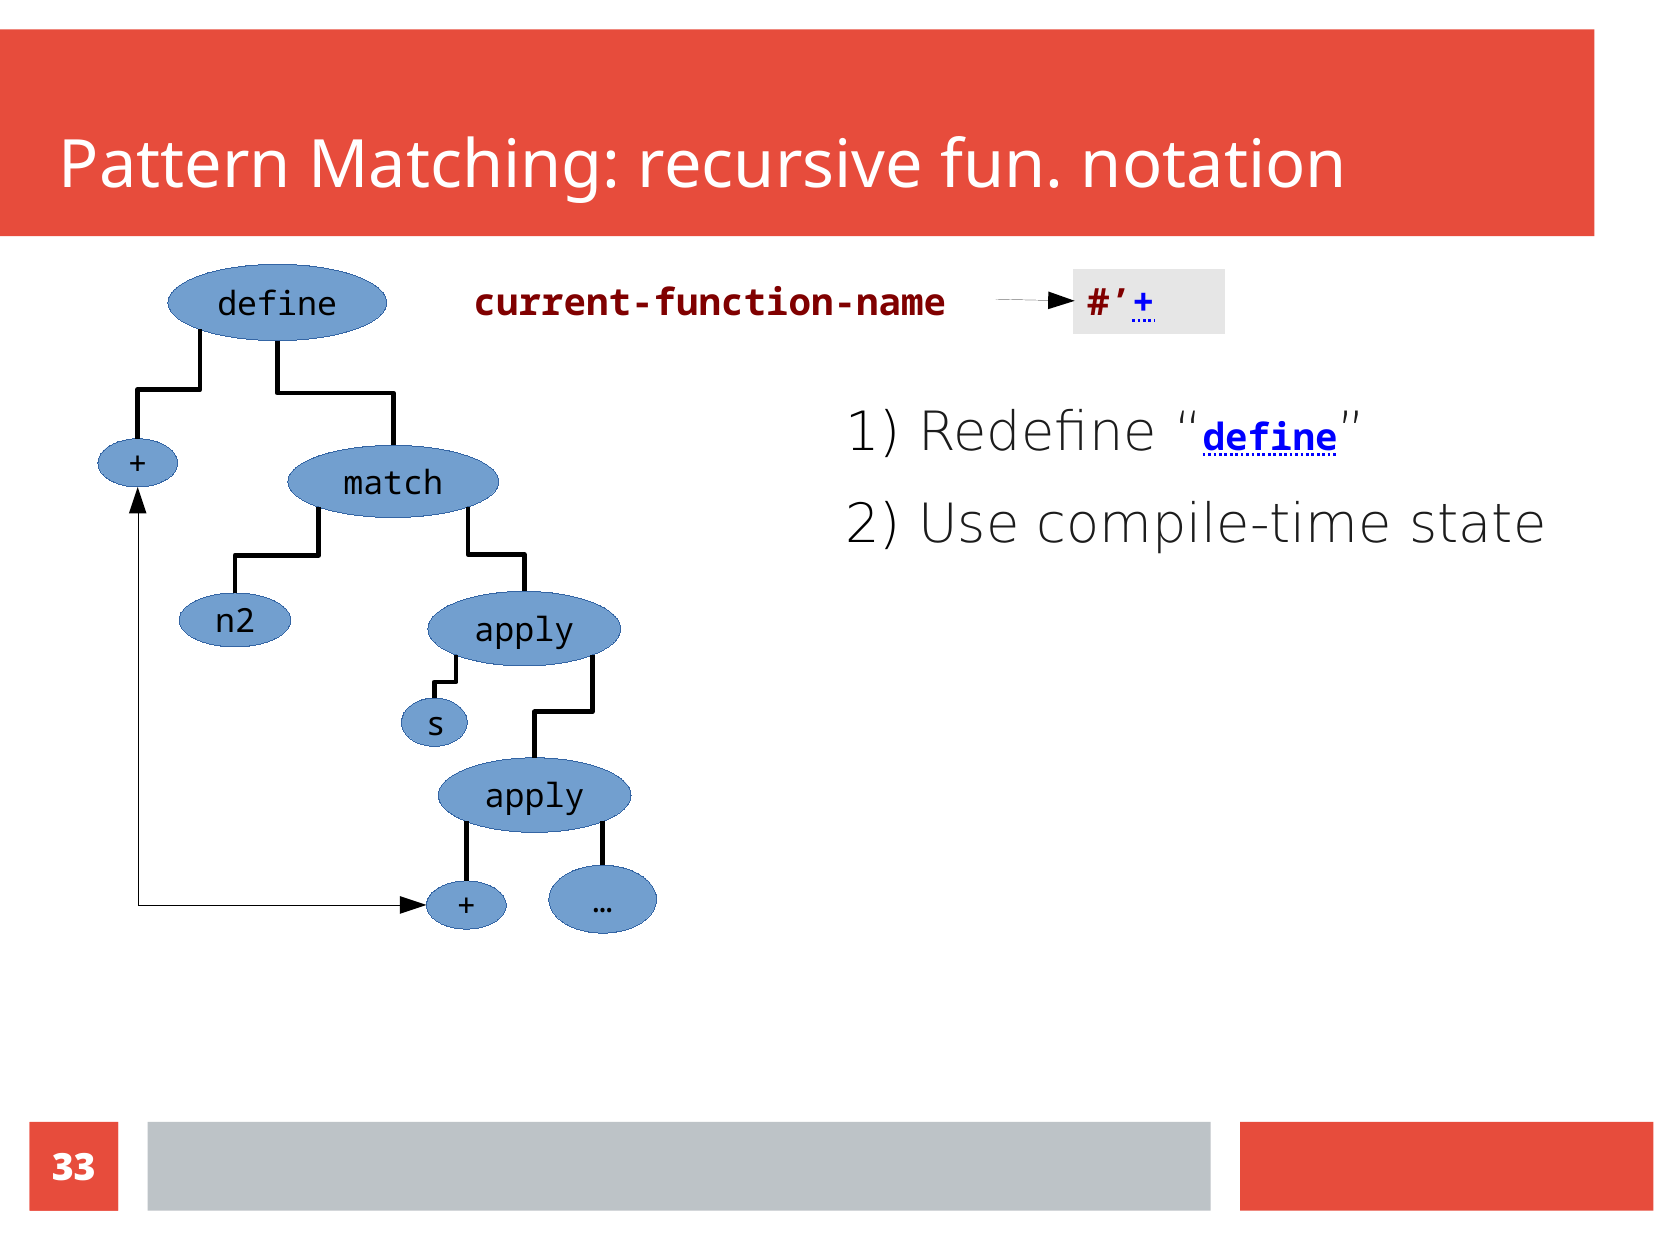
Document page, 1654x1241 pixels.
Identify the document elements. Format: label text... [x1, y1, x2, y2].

text_box … [548, 865, 657, 934]
table_header #’+ [1073, 269, 1225, 324]
text_box match [287, 445, 499, 518]
list Redefine “define” Use compile-time state [830, 324, 1566, 1093]
table_header current-function-name [460, 269, 1072, 334]
text_box + [426, 880, 507, 930]
text_box s [401, 698, 468, 747]
text_box + [97, 438, 178, 487]
text_box apply [438, 757, 632, 833]
text_box n2 [179, 593, 291, 647]
title Pattern Matching: recursive fun. notation [59, 59, 1595, 207]
text_box define [167, 264, 387, 341]
text_box apply [427, 591, 621, 666]
